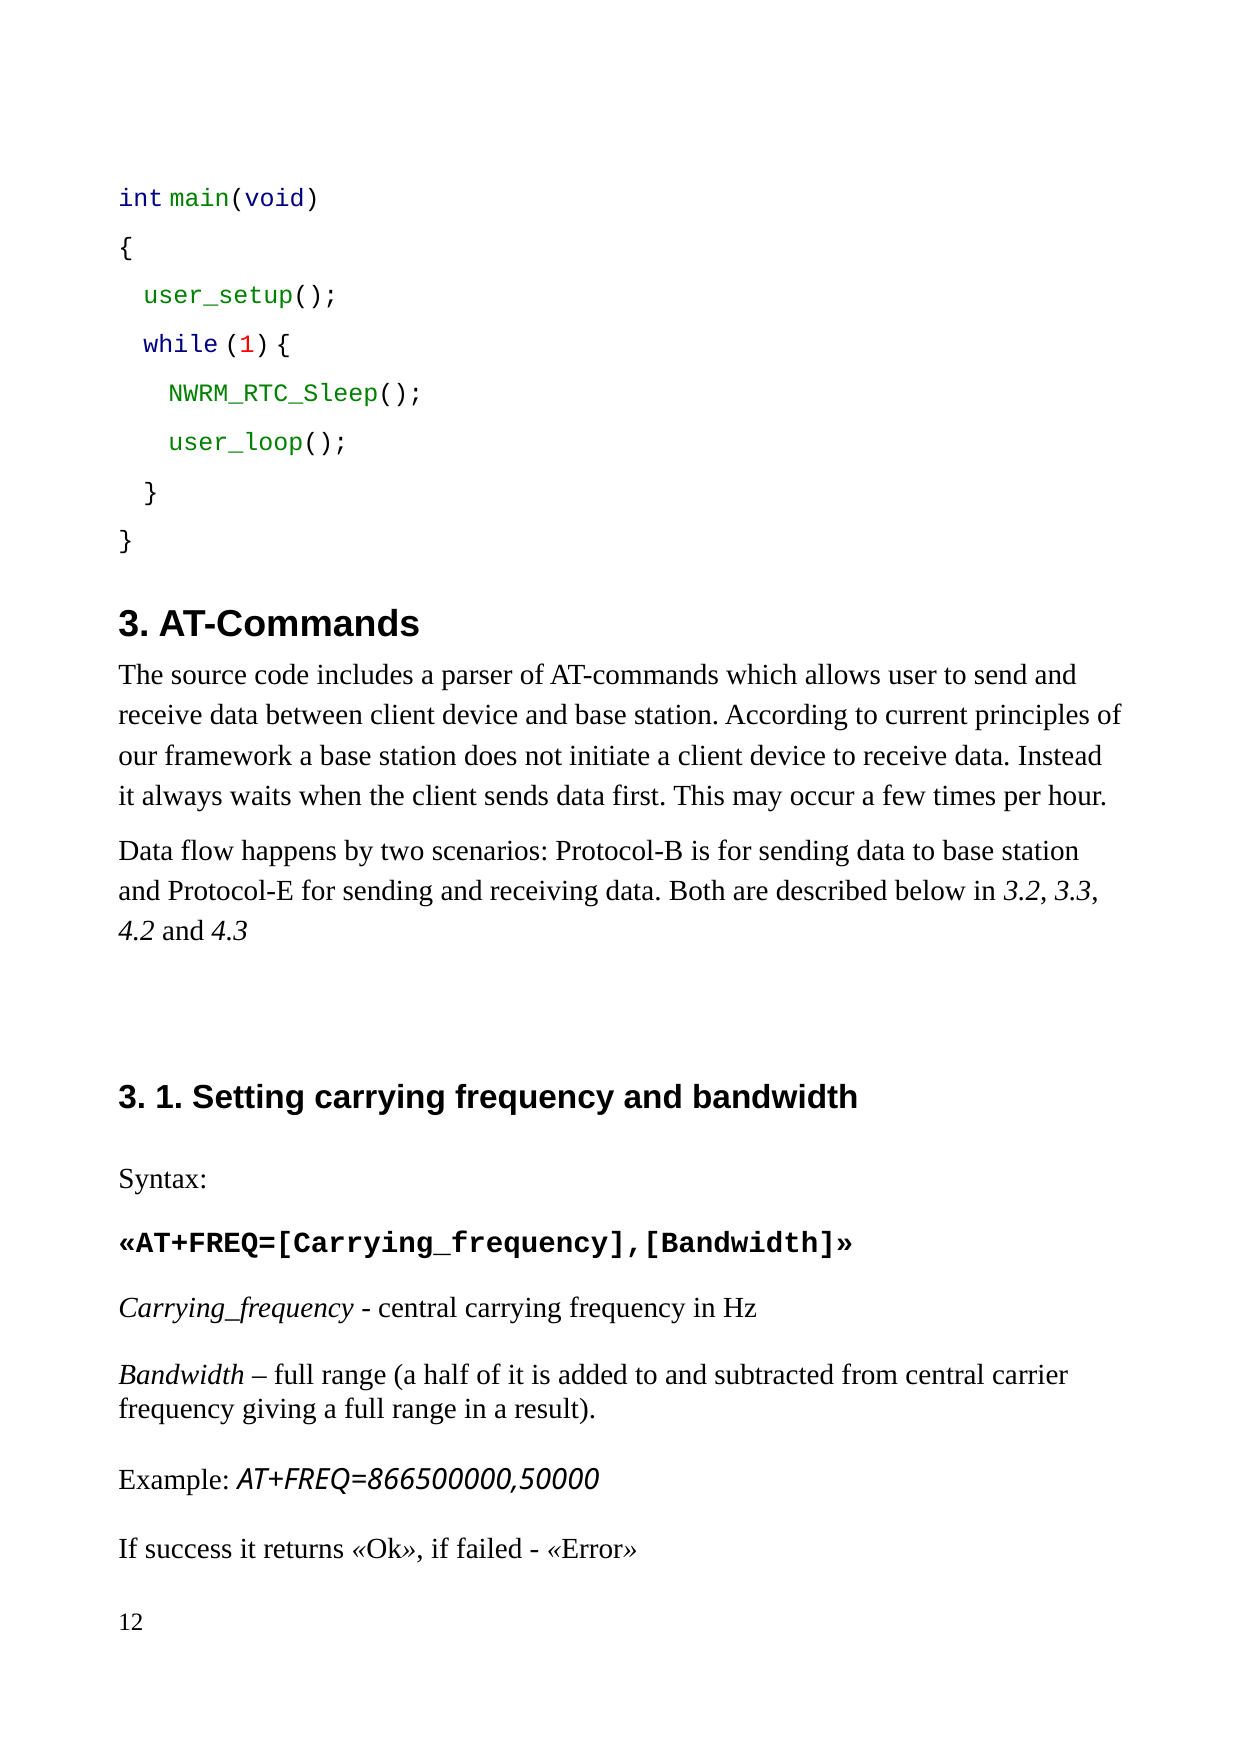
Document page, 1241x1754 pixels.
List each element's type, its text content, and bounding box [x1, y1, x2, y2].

list user_setup(); [118, 283, 1122, 311]
list int main(void) [118, 185, 1122, 213]
list { [118, 234, 1122, 263]
list Carrying_frequency - central carrying frequency in Hz [118, 1290, 1122, 1324]
list Example: AT+FREQ=866500000,50000 [118, 1458, 1122, 1498]
text The source code includes a parser of AT-commands which allows user to send and receive data between client device and base station. According to current principles of our framework a base station does not initiate a client device to receive data. Instead it always waits when the client sends data first. This may occur a few times per hour. [118, 657, 1122, 811]
list } [118, 528, 1122, 556]
subtitle 3. AT-Commands [118, 602, 1122, 645]
list If success it returns «Ok», if failed - «Error» [118, 1531, 1122, 1565]
list while (1) { [118, 332, 1122, 360]
text Data flow happens by two scenarios: Protocol-B is for sending data to base station and Protocol-E for sending and receiving data. Both are described below in 3.2, 3.3, 4.2 and 4.3 [118, 833, 1122, 947]
list Bandwidth – full range (a half of it is added to and subtracted from central carrier frequency giving a full range in a result). [118, 1357, 1122, 1424]
list user_loop(); [118, 430, 1122, 458]
list «AT+FREQ=[Carrying_frequency],[Bandwidth]» [118, 1229, 1122, 1262]
list Syntax: [118, 1162, 1122, 1195]
list } [118, 479, 1122, 507]
subtitle 3. 1. Setting carrying frequency and bandwidth [118, 1077, 1122, 1116]
list NWRM_RTC_Sleep(); [118, 381, 1122, 409]
